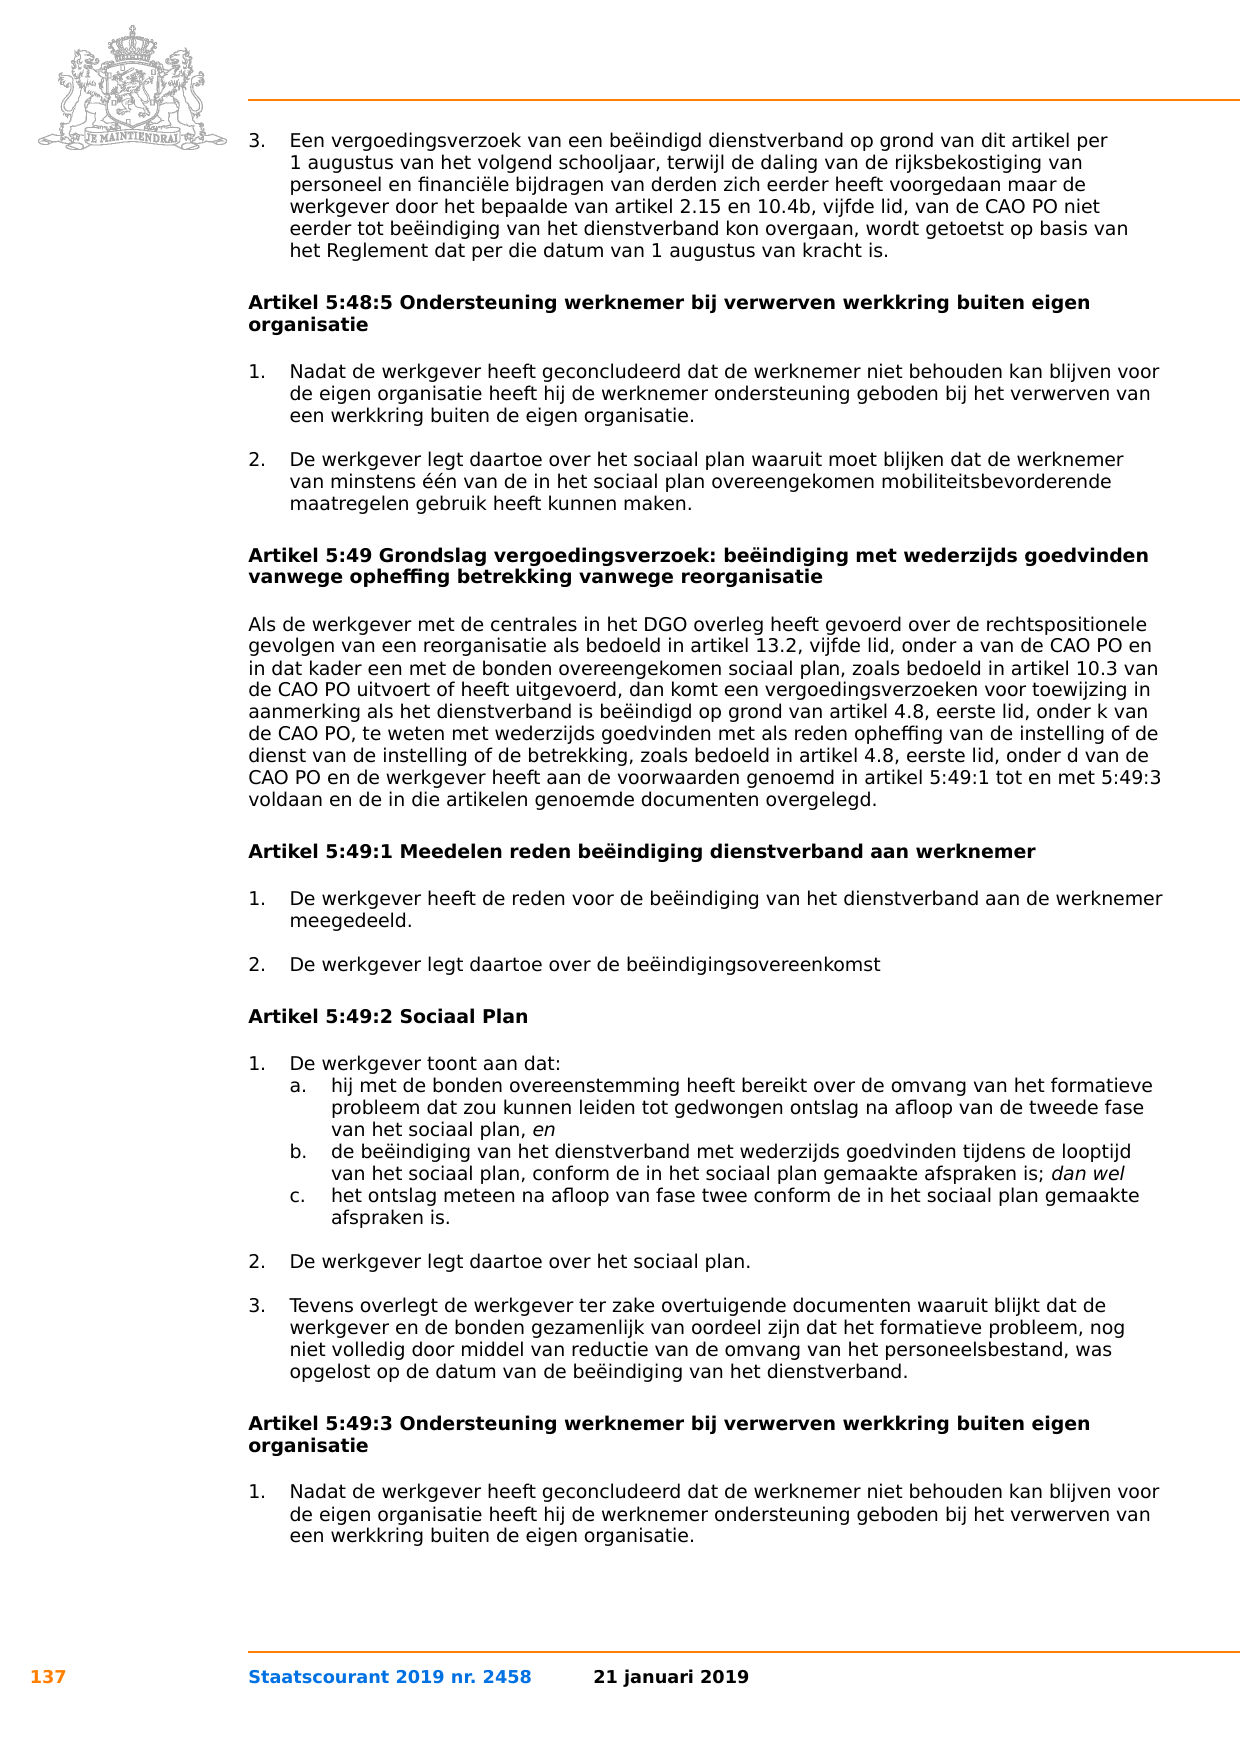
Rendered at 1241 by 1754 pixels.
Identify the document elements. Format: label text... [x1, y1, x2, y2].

text 1. Nadat de werkgever heeft geconcludeerd dat de werknemer niet behouden kan blijven voor de eigen organisatie heeft hij de werknemer ondersteuning geboden bij het verwerven van een werkkring buiten de eigen organisatie. [248, 361, 1163, 427]
text 3. Een vergoedingsverzoek van een beëindigd dienstverband op grond van dit artikel per 1 augustus van het volgend schooljaar, terwijl de daling van de rijksbekostiging van personeel en financiële bijdragen van derden zich eerder heeft voorgedaan maar de werkgever door het bepaalde van artikel 2.15 en 10.4b, vijfde lid, van de CAO PO niet eerder tot beëindiging van het dienstverband kon overgaan, wordt getoetst op basis van het Reglement dat per die datum van 1 augustus van kracht is. [248, 130, 1163, 262]
picture [38, 25, 227, 150]
text Als de werkgever met de centrales in het DGO overleg heeft gevoerd over de rechtspositionele gevolgen van een reorganisatie als bedoeld in artikel 13.2, vijfde lid, onder a van de CAO PO en in dat kader een met de bonden overeengekomen sociaal plan, zoals bedoeld in artikel 10.3 van de CAO PO uitvoert of heeft uitgevoerd, dan komt een vergoedingsverzoeken voor toewijzing in aanmerking als het dienstverband is beëindigd op grond van artikel 4.8, eerste lid, onder k van de CAO PO, te weten met wederzijds goedvinden met als reden opheffing van de instelling of de dienst van de instelling of de betrekking, zoals bedoeld in artikel 4.8, eerste lid, onder d van de CAO PO en de werkgever heeft aan de voorwaarden genoemd in artikel 5:49:1 tot en met 5:49:3 voldaan en de in die artikelen genoemde documenten overgelegd. [248, 613, 1163, 811]
text 2. De werkgever legt daartoe over het sociaal plan. [248, 1251, 1163, 1273]
subtitle Artikel 5:49:1 Meedelen reden beëindiging dienstverband aan werknemer [248, 841, 1163, 863]
text 1. Nadat de werkgever heeft geconcludeerd dat de werknemer niet behouden kan blijven voor de eigen organisatie heeft hij de werknemer ondersteuning geboden bij het verwerven van een werkkring buiten de eigen organisatie. [248, 1481, 1163, 1547]
subtitle Artikel 5:49:3 Ondersteuning werknemer bij verwerven werkkring buiten eigen organisatie [248, 1412, 1163, 1456]
subtitle Artikel 5:49 Grondslag vergoedingsverzoek: beëindiging met wederzijds goedvinden vanwege opheffing betrekking vanwege reorganisatie [248, 544, 1163, 588]
text b. de beëindiging van het dienstverband met wederzijds goedvinden tijdens de looptijd van het sociaal plan, conform de in het sociaal plan gemaakte afspraken is; dan wel [289, 1141, 1163, 1185]
text 3. Tevens overlegt de werkgever ter zake overtuigende documenten waaruit blijkt dat de werkgever en de bonden gezamenlijk van oordeel zijn dat het formatieve probleem, nog niet volledig door middel van reductie van de omvang van het personeelsbestand, was opgelost op de datum van de beëindiging van het dienstverband. [248, 1294, 1163, 1382]
text 2. De werkgever legt daartoe over het sociaal plan waaruit moet blijken dat de werknemer van minstens één van de in het sociaal plan overeengekomen mobiliteitsbevorderende maatregelen gebruik heeft kunnen maken. [248, 448, 1163, 514]
text a. hij met de bonden overeenstemming heeft bereikt over de omvang van het formatieve probleem dat zou kunnen leiden tot gedwongen ontslag na afloop van de tweede fase van het sociaal plan, en [289, 1075, 1163, 1141]
text 2. De werkgever legt daartoe over de beëindigingsovereenkomst [248, 954, 1163, 976]
subtitle Artikel 5:48:5 Ondersteuning werknemer bij verwerven werkkring buiten eigen organisatie [248, 292, 1163, 336]
text 1. De werkgever toont aan dat: [248, 1053, 1163, 1075]
text c. het ontslag meteen na afloop van fase twee conform de in het sociaal plan gemaakte afspraken is. [289, 1185, 1163, 1229]
text 1. De werkgever heeft de reden voor de beëindiging van het dienstverband aan de werknemer meegedeeld. [248, 888, 1163, 932]
subtitle Artikel 5:49:2 Sociaal Plan [248, 1006, 1163, 1028]
